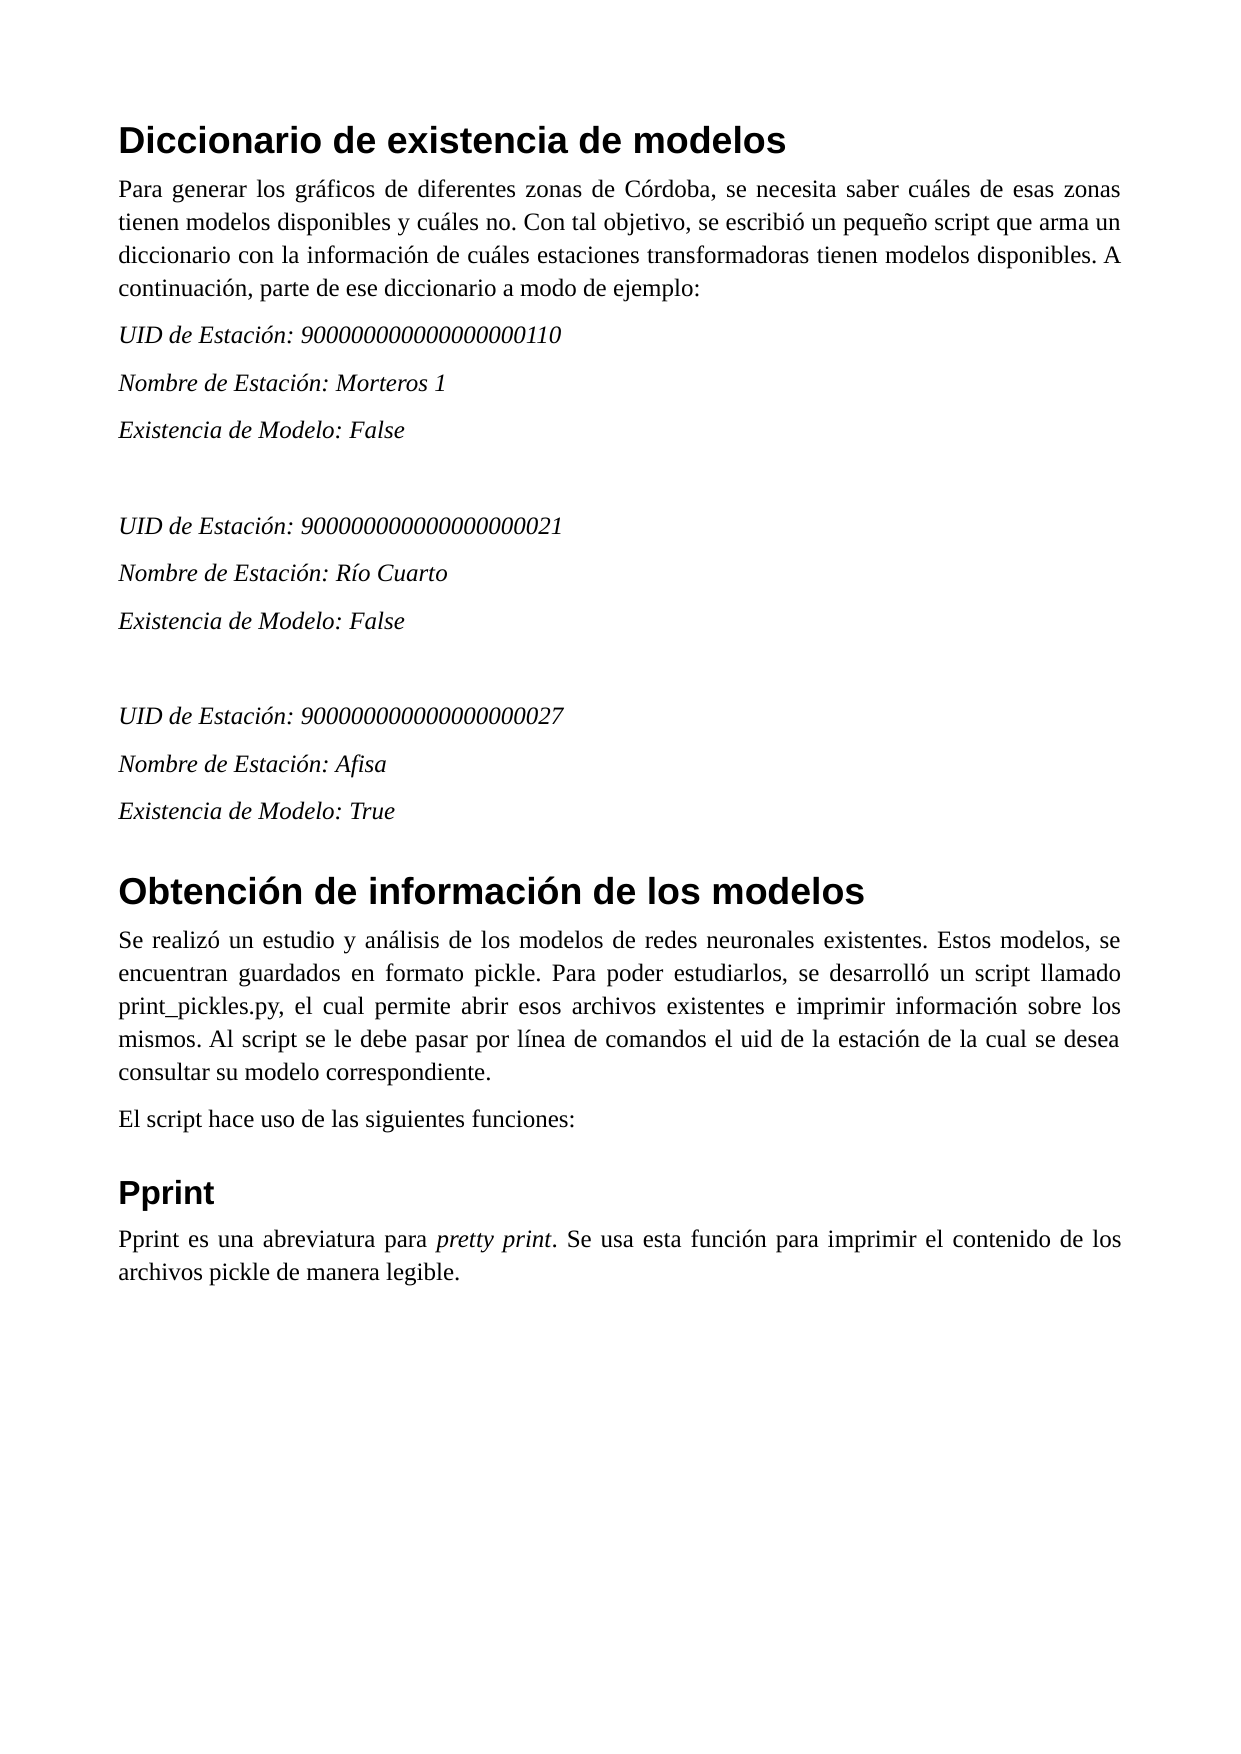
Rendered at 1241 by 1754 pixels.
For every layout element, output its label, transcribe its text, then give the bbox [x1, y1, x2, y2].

subtitle Pprint [118, 1173, 1122, 1211]
text Existencia de Modelo: False [118, 606, 1122, 635]
text Para generar los gráficos de diferentes zonas de Córdoba, se necesita saber cuáles de esas zonas tienen modelos disponibles y cuáles no. Con tal objetivo, se escribió un pequeño script que arma un diccionario con la información de cuáles estaciones transformadoras tienen modelos disponibles. A continuación, parte de ese diccionario a modo de ejemplo: [118, 174, 1122, 302]
text Se realizó un estudio y análisis de los modelos de redes neuronales existentes. Estos modelos, se encuentran guardados en formato pickle. Para poder estudiarlos, se desarrolló un script llamado print_pickles.py, el cual permite abrir esos archivos existentes e imprimir información sobre los mismos. Al script se le debe pasar por línea de comandos el uid de la estación de la cual se desea consultar su modelo correspondiente. [118, 925, 1122, 1086]
text Pprint es una abreviatura para pretty print. Se usa esta función para imprimir el contenido de los archivos pickle de manera legible. [118, 1224, 1122, 1286]
text UID de Estación: 900000000000000000110 [118, 320, 1122, 349]
text Nombre de Estación: Morteros 1 [118, 368, 1122, 397]
text UID de Estación: 900000000000000000027 [118, 701, 1122, 730]
text Nombre de Estación: Río Cuarto [118, 558, 1122, 587]
subtitle Obtención de información de los modelos [118, 869, 1122, 912]
text UID de Estación: 900000000000000000021 [118, 511, 1122, 539]
text El script hace uso de las siguientes funciones: [118, 1104, 1122, 1133]
text Nombre de Estación: Afisa [118, 749, 1122, 778]
text Existencia de Modelo: False [118, 416, 1122, 444]
text Existencia de Modelo: True [118, 796, 1122, 825]
subtitle Diccionario de existencia de modelos [118, 118, 1122, 161]
